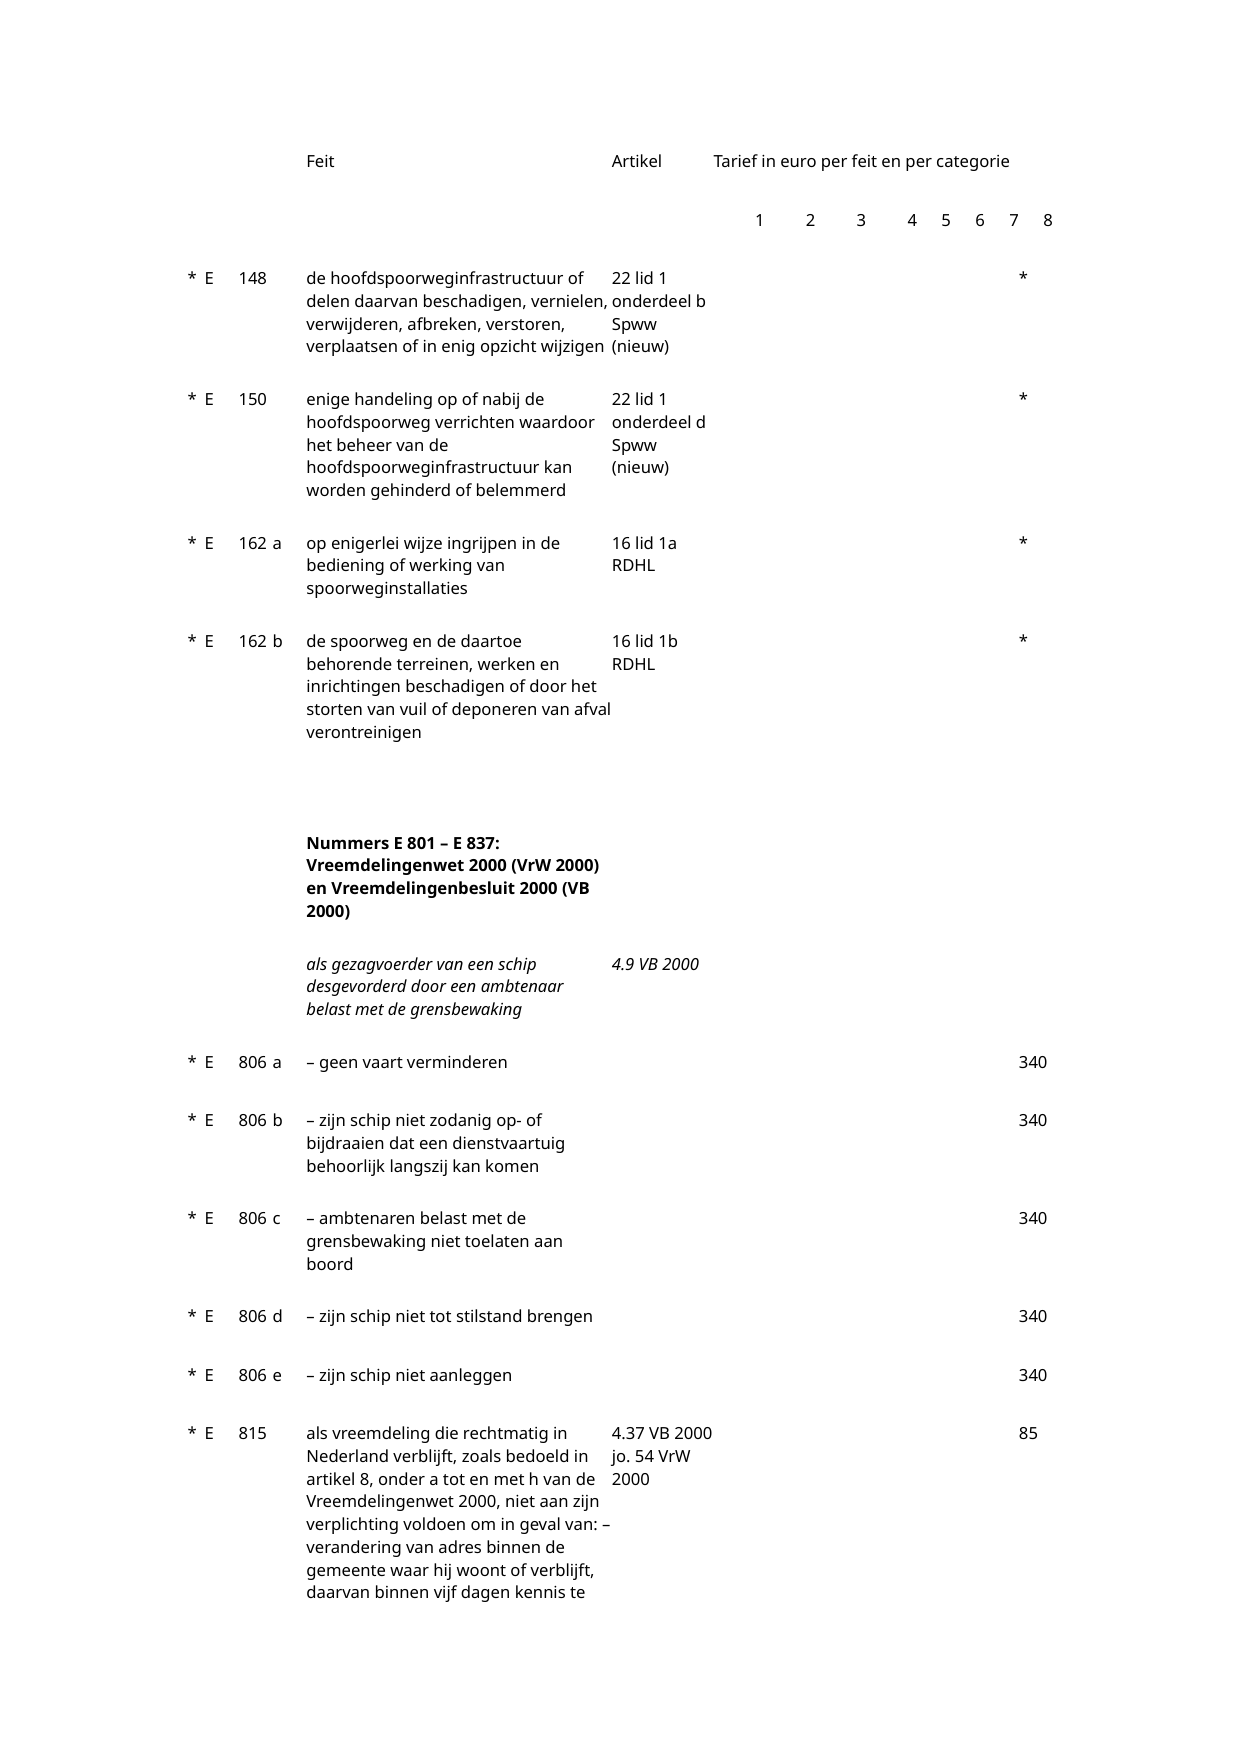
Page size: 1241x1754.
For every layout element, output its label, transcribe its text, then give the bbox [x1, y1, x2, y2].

table_cell [306, 209, 612, 267]
table_cell [764, 1109, 815, 1207]
table_cell [951, 1109, 985, 1207]
table_cell [866, 388, 917, 531]
table_cell [713, 1422, 764, 1603]
table_cell 16 lid 1b RDHL [612, 629, 713, 773]
table_cell [985, 267, 1019, 388]
table_cell E [204, 1050, 238, 1109]
table_cell 806 [238, 1364, 272, 1422]
table_cell [866, 1422, 917, 1603]
table_cell [204, 831, 238, 952]
table_cell op enigerlei wijze ingrijpen in de bediening of werking van spoorweginstallaties [306, 531, 612, 629]
table_cell [764, 952, 815, 1050]
table_cell 340 [1019, 1364, 1053, 1422]
table_cell 6 [951, 209, 985, 267]
table_cell [1019, 952, 1053, 1050]
table_cell 2 [764, 209, 815, 267]
table_cell [951, 1305, 985, 1363]
table_cell 806 [238, 1305, 272, 1363]
table_cell [917, 1364, 951, 1422]
table_cell [985, 531, 1019, 629]
table_cell [272, 952, 306, 1050]
table_cell [713, 1305, 764, 1363]
table_cell [866, 629, 917, 773]
table_cell [985, 388, 1019, 531]
table_cell [866, 1305, 917, 1363]
table_cell [188, 209, 204, 267]
table_cell 806 [238, 1109, 272, 1207]
table_cell [866, 831, 917, 952]
table_cell [713, 629, 764, 773]
table_cell [612, 1109, 713, 1207]
table_cell [985, 1050, 1019, 1109]
table_cell [238, 773, 272, 831]
table_cell [188, 831, 204, 952]
table_cell E [204, 1364, 238, 1422]
table_cell [951, 952, 985, 1050]
table_cell [306, 773, 612, 831]
table_cell 162 [238, 531, 272, 629]
table_cell [713, 267, 764, 388]
table_cell 806 [238, 1207, 272, 1305]
table_cell E [204, 1422, 238, 1603]
table_cell e [272, 1364, 306, 1422]
table_cell [866, 952, 917, 1050]
table_cell [612, 1364, 713, 1422]
table_cell [985, 773, 1019, 831]
table_cell [917, 773, 951, 831]
table_cell [764, 531, 815, 629]
table_cell als vreemdeling die rechtmatig in Nederland verblijft, zoals bedoeld in artikel 8, onder a tot en met h van de Vreemdelingenwet 2000, niet aan zijn verplichting voldoen om in geval van: – verandering van adres binnen de gemeente waar hij woont of verblijft, daarvan binnen vijf dagen kennis te [306, 1422, 612, 1603]
table_cell [951, 1207, 985, 1305]
table_cell * [188, 388, 204, 531]
table_cell 148 [238, 267, 272, 388]
table_cell [815, 952, 866, 1050]
table_cell [985, 1109, 1019, 1207]
table_cell [917, 1422, 951, 1603]
table_cell [917, 1109, 951, 1207]
table_cell E [204, 531, 238, 629]
table_cell [951, 267, 985, 388]
table_cell d [272, 1305, 306, 1363]
table_cell [866, 773, 917, 831]
table_cell [764, 1207, 815, 1305]
table_cell 340 [1019, 1207, 1053, 1305]
table_cell [951, 531, 985, 629]
table_cell [917, 831, 951, 952]
table_cell b [272, 629, 306, 773]
table_cell 1 [713, 209, 764, 267]
table_cell * [188, 1207, 204, 1305]
table_cell [917, 1207, 951, 1305]
table_cell [917, 388, 951, 531]
table_cell * [188, 629, 204, 773]
table_cell [1019, 773, 1053, 831]
table_cell [951, 1050, 985, 1109]
table_cell [951, 1422, 985, 1603]
table_cell 85 [1019, 1422, 1053, 1603]
table_cell [815, 531, 866, 629]
table_cell * [1019, 531, 1053, 629]
table_cell [764, 831, 815, 952]
table_cell [238, 209, 272, 267]
table_cell [272, 267, 306, 388]
table_cell 8 [1019, 209, 1053, 267]
table_cell a [272, 1050, 306, 1109]
table_header Feit [306, 150, 612, 208]
table_cell [188, 952, 204, 1050]
table_cell 5 [917, 209, 951, 267]
table_cell [815, 831, 866, 952]
table_cell a [272, 531, 306, 629]
table_cell * [188, 1109, 204, 1207]
table_cell 7 [985, 209, 1019, 267]
table_cell [713, 1364, 764, 1422]
table_cell [612, 209, 713, 267]
table_cell [764, 1305, 815, 1363]
table_cell c [272, 1207, 306, 1305]
table_header Artikel [612, 150, 713, 208]
table_cell * [1019, 267, 1053, 388]
table_cell [188, 773, 204, 831]
table_cell 16 lid 1a RDHL [612, 531, 713, 629]
table_cell de spoorweg en de daartoe behorende terreinen, werken en inrichtingen beschadigen of door het storten van vuil of deponeren van afval verontreinigen [306, 629, 612, 773]
table_cell E [204, 1305, 238, 1363]
table_cell [764, 267, 815, 388]
table_cell [612, 1305, 713, 1363]
table_cell [985, 1207, 1019, 1305]
table_cell [815, 1109, 866, 1207]
table_cell [272, 209, 306, 267]
table_cell * [188, 1364, 204, 1422]
table_cell [917, 629, 951, 773]
table_cell 150 [238, 388, 272, 531]
table_cell – zijn schip niet aanleggen [306, 1364, 612, 1422]
table_cell [985, 952, 1019, 1050]
table_cell enige handeling op of nabij de hoofdspoorweg verrichten waardoor het beheer van de hoofdspoorweginfrastructuur kan worden gehinderd of belemmerd [306, 388, 612, 531]
table_cell E [204, 1109, 238, 1207]
table_cell [917, 1050, 951, 1109]
table_cell [815, 773, 866, 831]
table_header [272, 150, 306, 208]
table_cell * [188, 267, 204, 388]
table_header [238, 150, 272, 208]
table_cell [713, 1207, 764, 1305]
table_cell [764, 773, 815, 831]
table_cell * [1019, 629, 1053, 773]
table_cell [238, 952, 272, 1050]
table_cell [713, 531, 764, 629]
table_cell E [204, 388, 238, 531]
table_cell 3 [815, 209, 866, 267]
table_cell [866, 1050, 917, 1109]
table_cell [815, 1050, 866, 1109]
table_cell [985, 629, 1019, 773]
table_cell – zijn schip niet zodanig op- of bijdraaien dat een dienstvaartuig behoorlijk langszij kan komen [306, 1109, 612, 1207]
table_cell [272, 831, 306, 952]
table_cell [917, 531, 951, 629]
table_cell [612, 1050, 713, 1109]
table_cell 22 lid 1 onderdeel d Spww (nieuw) [612, 388, 713, 531]
table_cell [815, 267, 866, 388]
table_cell [204, 952, 238, 1050]
table_cell * [188, 1422, 204, 1603]
table_cell [985, 831, 1019, 952]
table_cell [713, 831, 764, 952]
table_cell [815, 1207, 866, 1305]
table_cell [764, 629, 815, 773]
table_cell E [204, 629, 238, 773]
table_cell [866, 531, 917, 629]
table_cell [951, 629, 985, 773]
table_header [204, 150, 238, 208]
table_cell 806 [238, 1050, 272, 1109]
table_cell 340 [1019, 1109, 1053, 1207]
table_cell [272, 773, 306, 831]
table_cell [612, 831, 713, 952]
table_cell [951, 831, 985, 952]
table_header [188, 150, 204, 208]
table_cell * [1019, 388, 1053, 531]
table_cell [951, 388, 985, 531]
table_cell [764, 1422, 815, 1603]
table_cell [204, 209, 238, 267]
table_cell [985, 1364, 1019, 1422]
table_cell [713, 388, 764, 531]
table_cell [238, 831, 272, 952]
table_cell * [188, 1050, 204, 1109]
table_cell – ambtenaren belast met de grensbewaking niet toelaten aan boord [306, 1207, 612, 1305]
table_cell – zijn schip niet tot stilstand brengen [306, 1305, 612, 1363]
table_cell Nummers E 801 – E 837: Vreemdelingenwet 2000 (VrW 2000) en Vreemdelingenbesluit 2000 (VB 2000) [306, 831, 612, 952]
table_cell [713, 1050, 764, 1109]
table_cell 162 [238, 629, 272, 773]
table_cell [917, 952, 951, 1050]
table_cell als gezagvoerder van een schip desgevorderd door een ambtenaar belast met de grensbewaking [306, 952, 612, 1050]
table_cell [985, 1305, 1019, 1363]
table_cell [951, 773, 985, 831]
table_cell 4.37 VB 2000 jo. 54 VrW 2000 [612, 1422, 713, 1603]
table_cell [713, 1109, 764, 1207]
table_cell 4.9 VB 2000 [612, 952, 713, 1050]
table_cell [815, 1422, 866, 1603]
table_cell 4 [866, 209, 917, 267]
table_cell E [204, 1207, 238, 1305]
table_cell [815, 629, 866, 773]
table_cell [713, 952, 764, 1050]
table_cell * [188, 531, 204, 629]
table_cell [866, 1207, 917, 1305]
table_cell [815, 1364, 866, 1422]
table_cell [866, 1364, 917, 1422]
table_cell [951, 1364, 985, 1422]
table_cell 22 lid 1 onderdeel b Spww (nieuw) [612, 267, 713, 388]
table_cell * [188, 1305, 204, 1363]
table_cell [985, 1422, 1019, 1603]
table_cell – geen vaart verminderen [306, 1050, 612, 1109]
table_cell [917, 1305, 951, 1363]
table_cell [612, 1207, 713, 1305]
table_cell 815 [238, 1422, 272, 1603]
table_cell b [272, 1109, 306, 1207]
table_cell [764, 1364, 815, 1422]
table_cell [204, 773, 238, 831]
table_header Tarief in euro per feit en per categorie [713, 150, 1053, 208]
table_cell [1019, 831, 1053, 952]
table_cell [866, 1109, 917, 1207]
table_cell [764, 1050, 815, 1109]
table_cell [612, 773, 713, 831]
table_cell [815, 388, 866, 531]
table_cell 340 [1019, 1050, 1053, 1109]
table_cell [272, 388, 306, 531]
table_cell 340 [1019, 1305, 1053, 1363]
table_cell [713, 773, 764, 831]
table_cell [917, 267, 951, 388]
table_cell E [204, 267, 238, 388]
table_cell [866, 267, 917, 388]
table_cell de hoofdspoorweginfrastructuur of delen daarvan beschadigen, vernielen, verwijderen, afbreken, verstoren, verplaatsen of in enig opzicht wijzigen [306, 267, 612, 388]
table_cell [272, 1422, 306, 1603]
table_cell [815, 1305, 866, 1363]
table_cell [764, 388, 815, 531]
